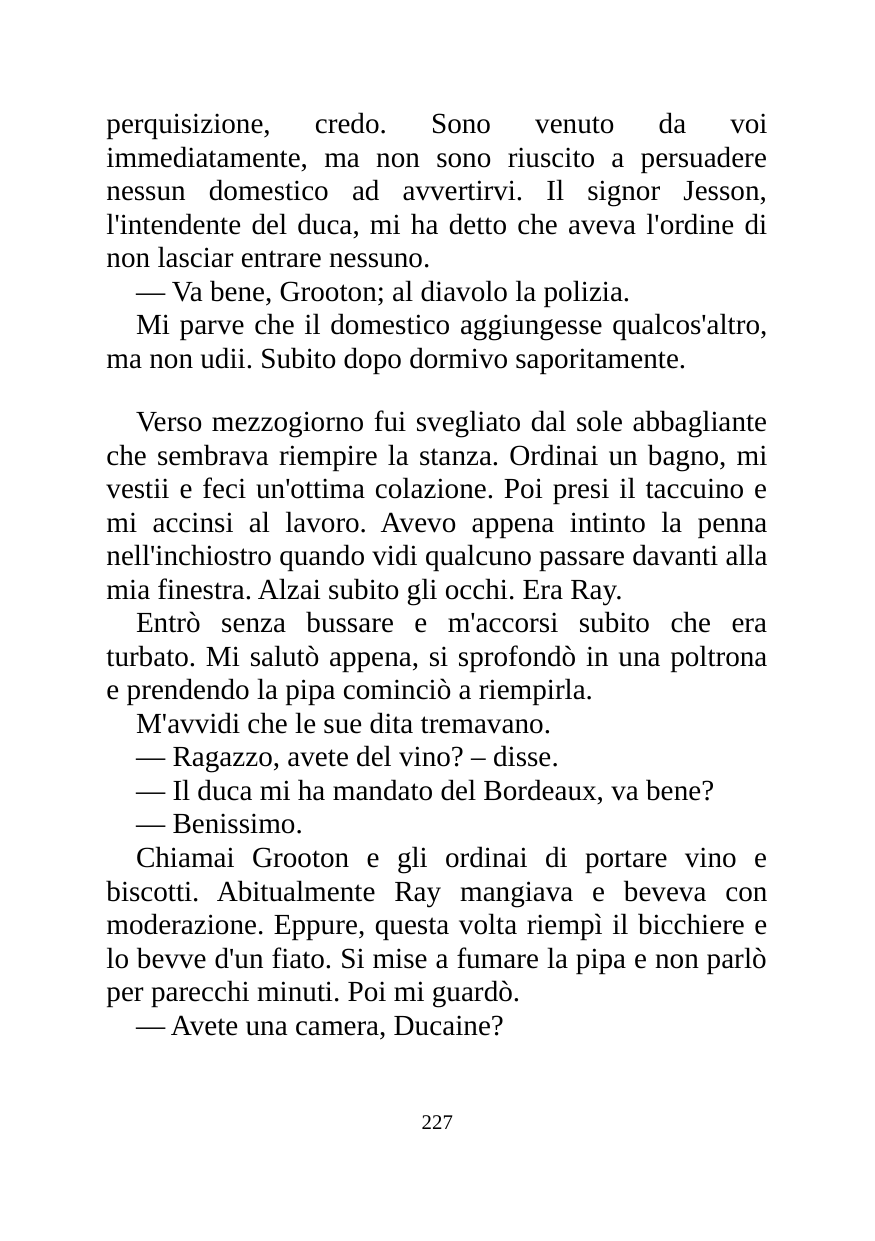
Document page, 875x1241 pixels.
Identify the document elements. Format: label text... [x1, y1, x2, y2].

text — Avete una camera, Ducaine? [106, 1008, 768, 1041]
text — Va bene, Grooton; al diavolo la polizia. [106, 274, 768, 307]
text Entrò senza bussare e m'accorsi subito che era turbato. Mi salutò appena, si sprofondò in una poltrona e prendendo la pipa cominciò a riempirla. [106, 605, 768, 706]
text — Benissimo. [106, 807, 768, 840]
text M'avvidi che le sue dita tremavano. [106, 706, 768, 739]
text — Il duca mi ha mandato del Bordeaux, va bene? [106, 773, 768, 807]
text perquisizione, credo. Sono venuto da voi immediatamente, ma non sono riuscito a persuadere nessun domestico ad avvertirvi. Il signor Jesson, l'intendente del duca, mi ha detto che aveva l'ordine di non lasciar entrare nessuno. [106, 106, 768, 274]
text Mi parve che il domestico aggiungesse qualcos'altro, ma non udii. Subito dopo dormivo saporitamente. [106, 307, 768, 374]
text Verso mezzogiorno fui svegliato dal sole abbagliante che sembrava riempire la stanza. Ordinai un bagno, mi vestii e feci un'ottima colazione. Poi presi il taccuino e mi accinsi al lavoro. Avevo appena intinto la penna nell'inchiostro quando vidi qualcuno passare davanti alla mia finestra. Alzai subito gli occhi. Era Ray. [106, 404, 768, 605]
text — Ragazzo, avete del vino? – disse. [106, 739, 768, 773]
text Chiamai Grooton e gli ordinai di portare vino e biscotti. Abitualmente Ray mangiava e beveva con moderazione. Eppure, questa volta riempì il bicchiere e lo bevve d'un fiato. Si mise a fumare la pipa e non parlò per parecchi minuti. Poi mi guardò. [106, 840, 768, 1008]
